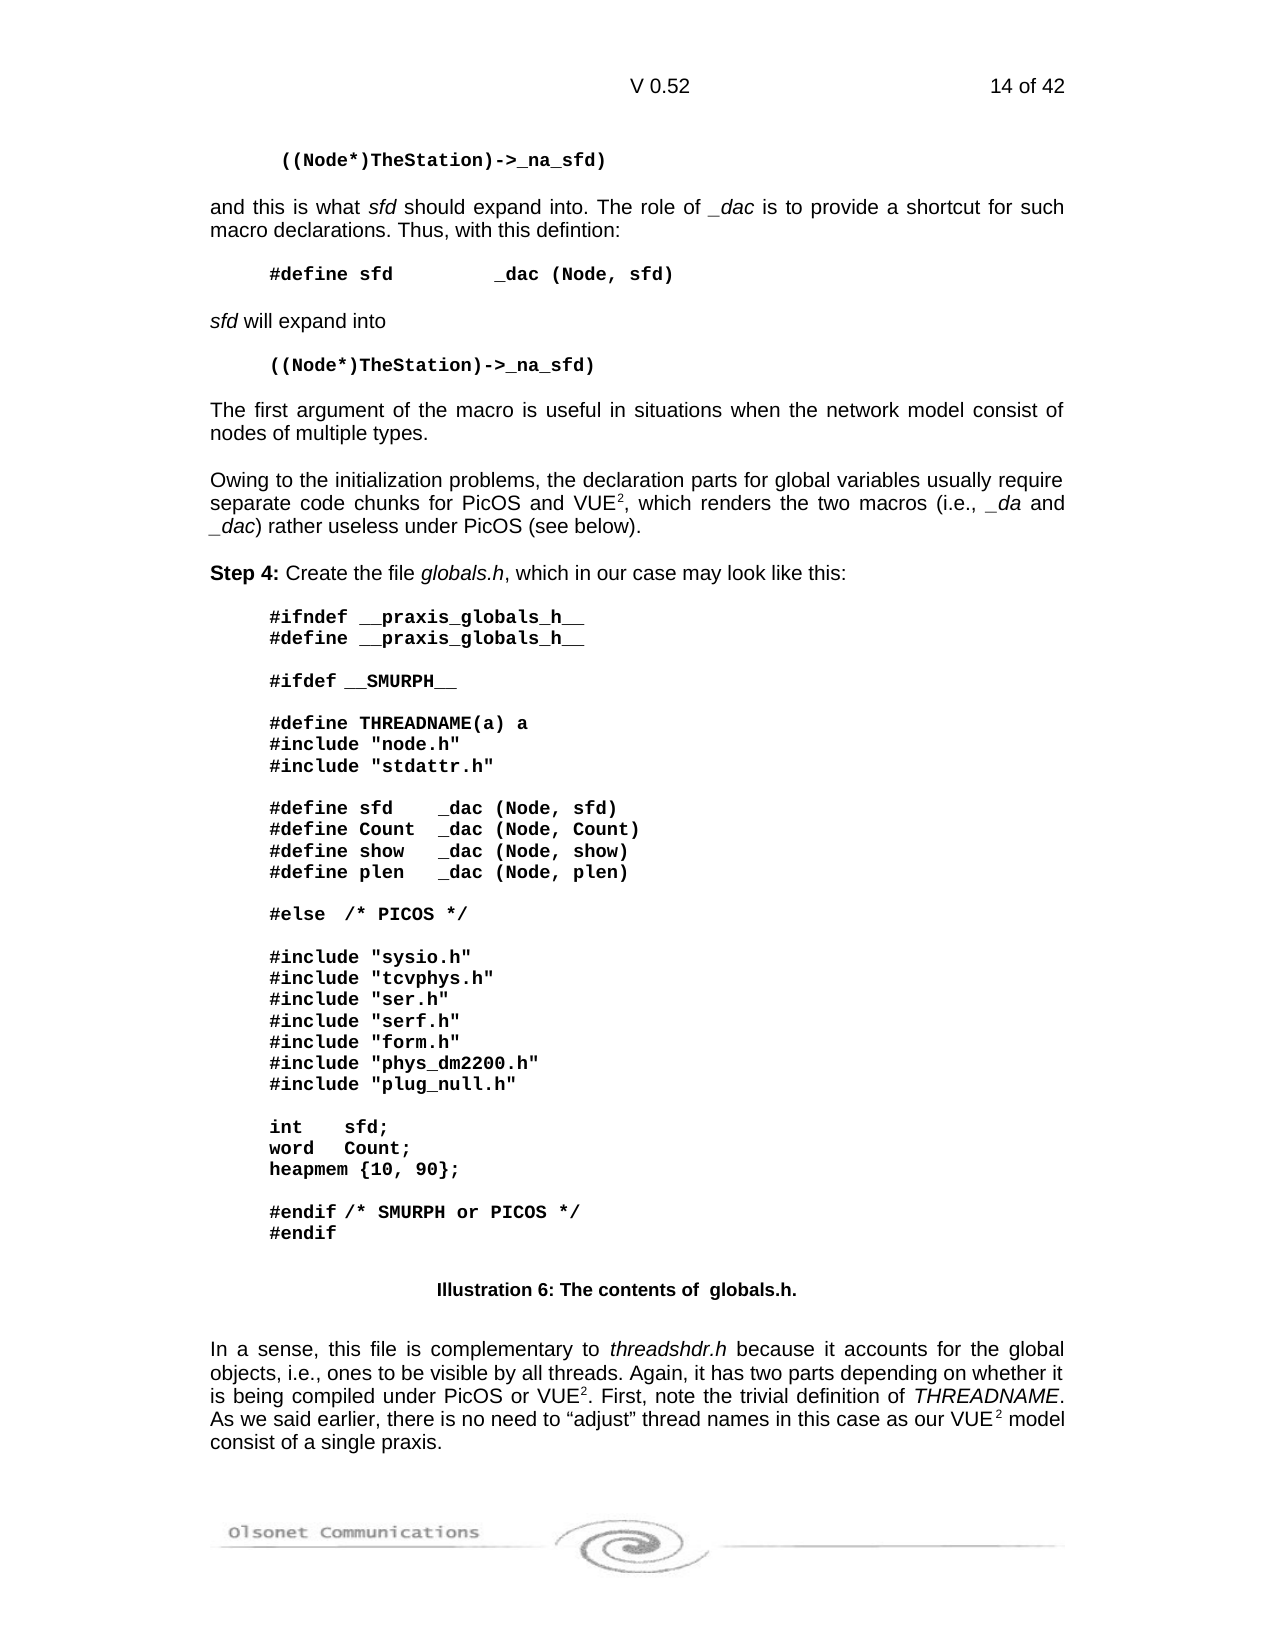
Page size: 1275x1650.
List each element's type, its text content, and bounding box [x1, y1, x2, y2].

text Owing to the initialization problems, the declaration parts for global variables usually require separate code chunks for PicOS and VUE2, which renders the two macros (i.e., _da and _dac) rather useless under PicOS (see below). [210, 468, 1065, 538]
text In a sense, this file is complementary to threadshdr.h because it accounts for the global objects, i.e., ones to be visible by all threads. Again, it has two parts depending on whether it is being compiled under PicOS or VUE2. First, note the trivial definition of THREADNAME. As we said earlier, there is no need to “adjust” thread names in this case as our VUE2 model consist of a single praxis. [210, 1338, 1065, 1454]
text int sfd; [269, 1118, 1065, 1139]
text Illustration 6: The contents of globals.h. [437, 1279, 801, 1300]
text #include "plug_null.h" [269, 1075, 1065, 1096]
text #endif /* SMURPH or PICOS */ [269, 1203, 1065, 1224]
text #define Count _dac (Node, Count) [269, 820, 1065, 841]
text #endif [269, 1224, 1065, 1279]
text #include "node.h" [269, 735, 1065, 756]
text #ifdef __SMURPH__ [269, 671, 1065, 693]
text ((Node*)TheStation)->_na_sfd) [269, 356, 1065, 377]
text heapmem {10, 90}; [269, 1160, 1065, 1181]
text [437, 1300, 801, 1323]
text #include "form.h" [269, 1033, 1065, 1054]
text #include "tcvphys.h" [269, 969, 1065, 990]
text word Count; [269, 1139, 1065, 1160]
text #ifndef __praxis_globals_h__ [269, 608, 1065, 629]
text sfd will expand into [210, 309, 1065, 333]
text #define __praxis_globals_h__ [269, 629, 1065, 650]
text #define plen _dac (Node, plen) [269, 863, 1065, 884]
text #define sfd _dac (Node, sfd) [269, 799, 1065, 820]
text #define sfd _dac (Node, sfd) [269, 265, 1065, 286]
text and this is what sfd should expand into. The role of _dac is to provide a shortcut for such macro declarations. Thus, with this defintion: [210, 195, 1065, 242]
text #include "ser.h" [269, 990, 1065, 1011]
text #include "sysio.h" [269, 948, 1065, 969]
text #include "serf.h" [269, 1011, 1065, 1033]
text The first argument of the macro is useful in situations when the network model consist of nodes of multiple types. [210, 398, 1065, 445]
text #define THREADNAME(a) a [269, 714, 1065, 735]
text #else /* PICOS */ [269, 905, 1065, 926]
text #include "stdattr.h" [269, 756, 1065, 778]
text #define show _dac (Node, show) [269, 841, 1065, 863]
text Step 4: Create the file globals.h, which in our case may look like this: [210, 561, 1065, 584]
picture [210, 1504, 1065, 1596]
text #include "phys_dm2200.h" [269, 1054, 1065, 1075]
text ((Node*)TheStation)->_na_sfd) [269, 151, 1065, 172]
